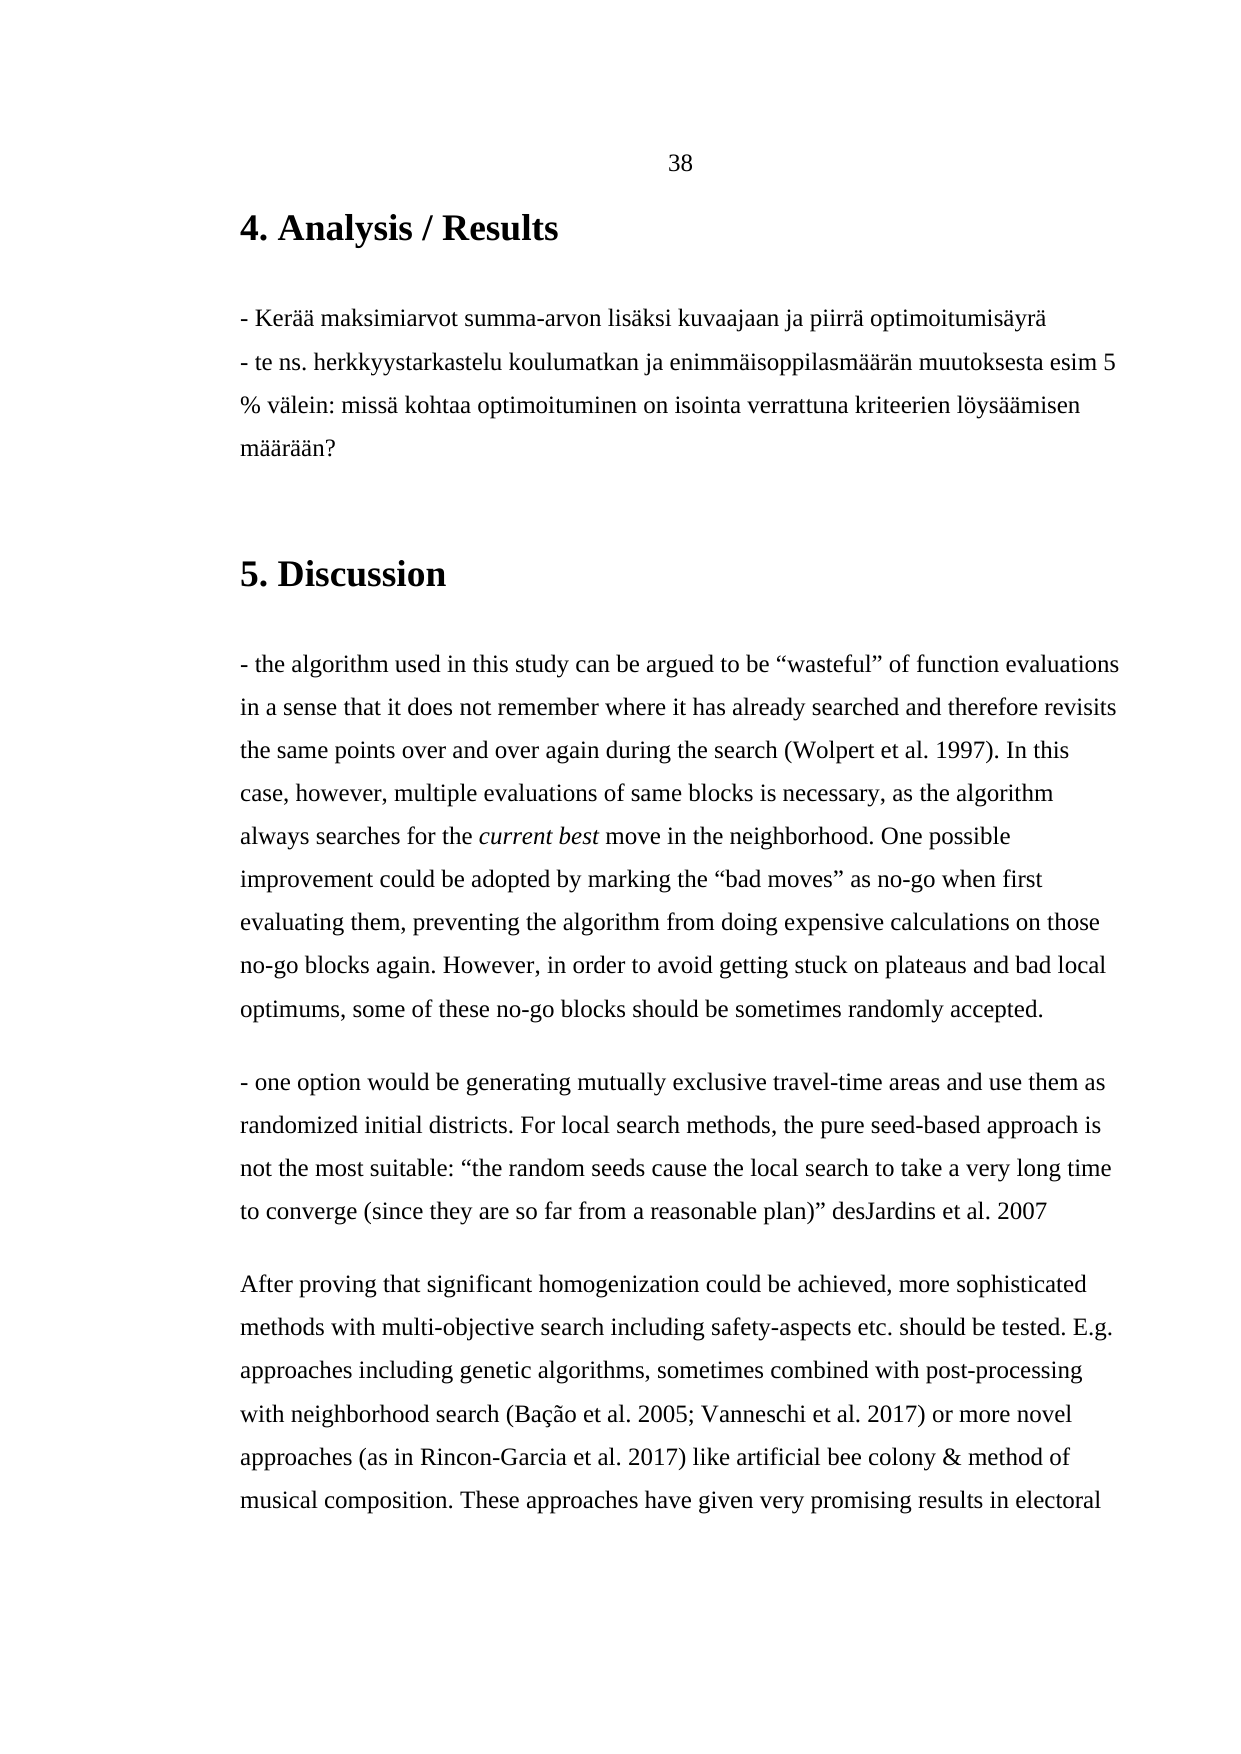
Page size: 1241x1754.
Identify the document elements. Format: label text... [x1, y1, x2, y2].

subtitle 4. Analysis / Results [240, 206, 1121, 249]
text - the algorithm used in this study can be argued to be “wasteful” of function evaluations in a sense that it does not remember where it has already searched and therefore revisits the same points over and over again during the search (Wolpert et al. 1997). In this case, however, multiple evaluations of same blocks is necessary, as the algorithm always searches for the current best move in the neighborhood. One possible improvement could be adopted by marking the “bad moves” as no-go when first evaluating them, preventing the algorithm from doing expensive calculations on those no-go blocks again. However, in order to avoid getting stuck on plateaus and bad local optimums, some of these no-go blocks should be sometimes randomly accepted. [240, 649, 1121, 1022]
subtitle 5. Discussion [240, 551, 1121, 594]
text - one option would be generating mutually exclusive travel-time areas and use them as randomized initial districts. For local search methods, the pure seed-based approach is not the most suitable: “the random seeds cause the local search to take a very long time to converge (since they are so far from a reasonable plan)” desJardins et al. 2007 [240, 1067, 1121, 1225]
text - Kerää maksimiarvot summa-arvon lisäksi kuvaajaan ja piirrä optimoitumisäyrä - te ns. herkkyystarkastelu koulumatkan ja enimmäisoppilasmäärän muutoksesta esim 5 % välein: missä kohtaa optimoituminen on isointa verrattuna kriteerien löysäämisen määrään? [240, 303, 1121, 462]
text After proving that significant homogenization could be achieved, more sophisticated methods with multi-objective search including safety-aspects etc. should be tested. E.g. approaches including genetic algorithms, sometimes combined with post-processing with neighborhood search (Bação et al. 2005; Vanneschi et al. 2017) or more novel approaches (as in Rincon-Garcia et al. 2017) like artificial bee colony & method of musical composition. These approaches have given very promising results in electoral [240, 1269, 1121, 1514]
